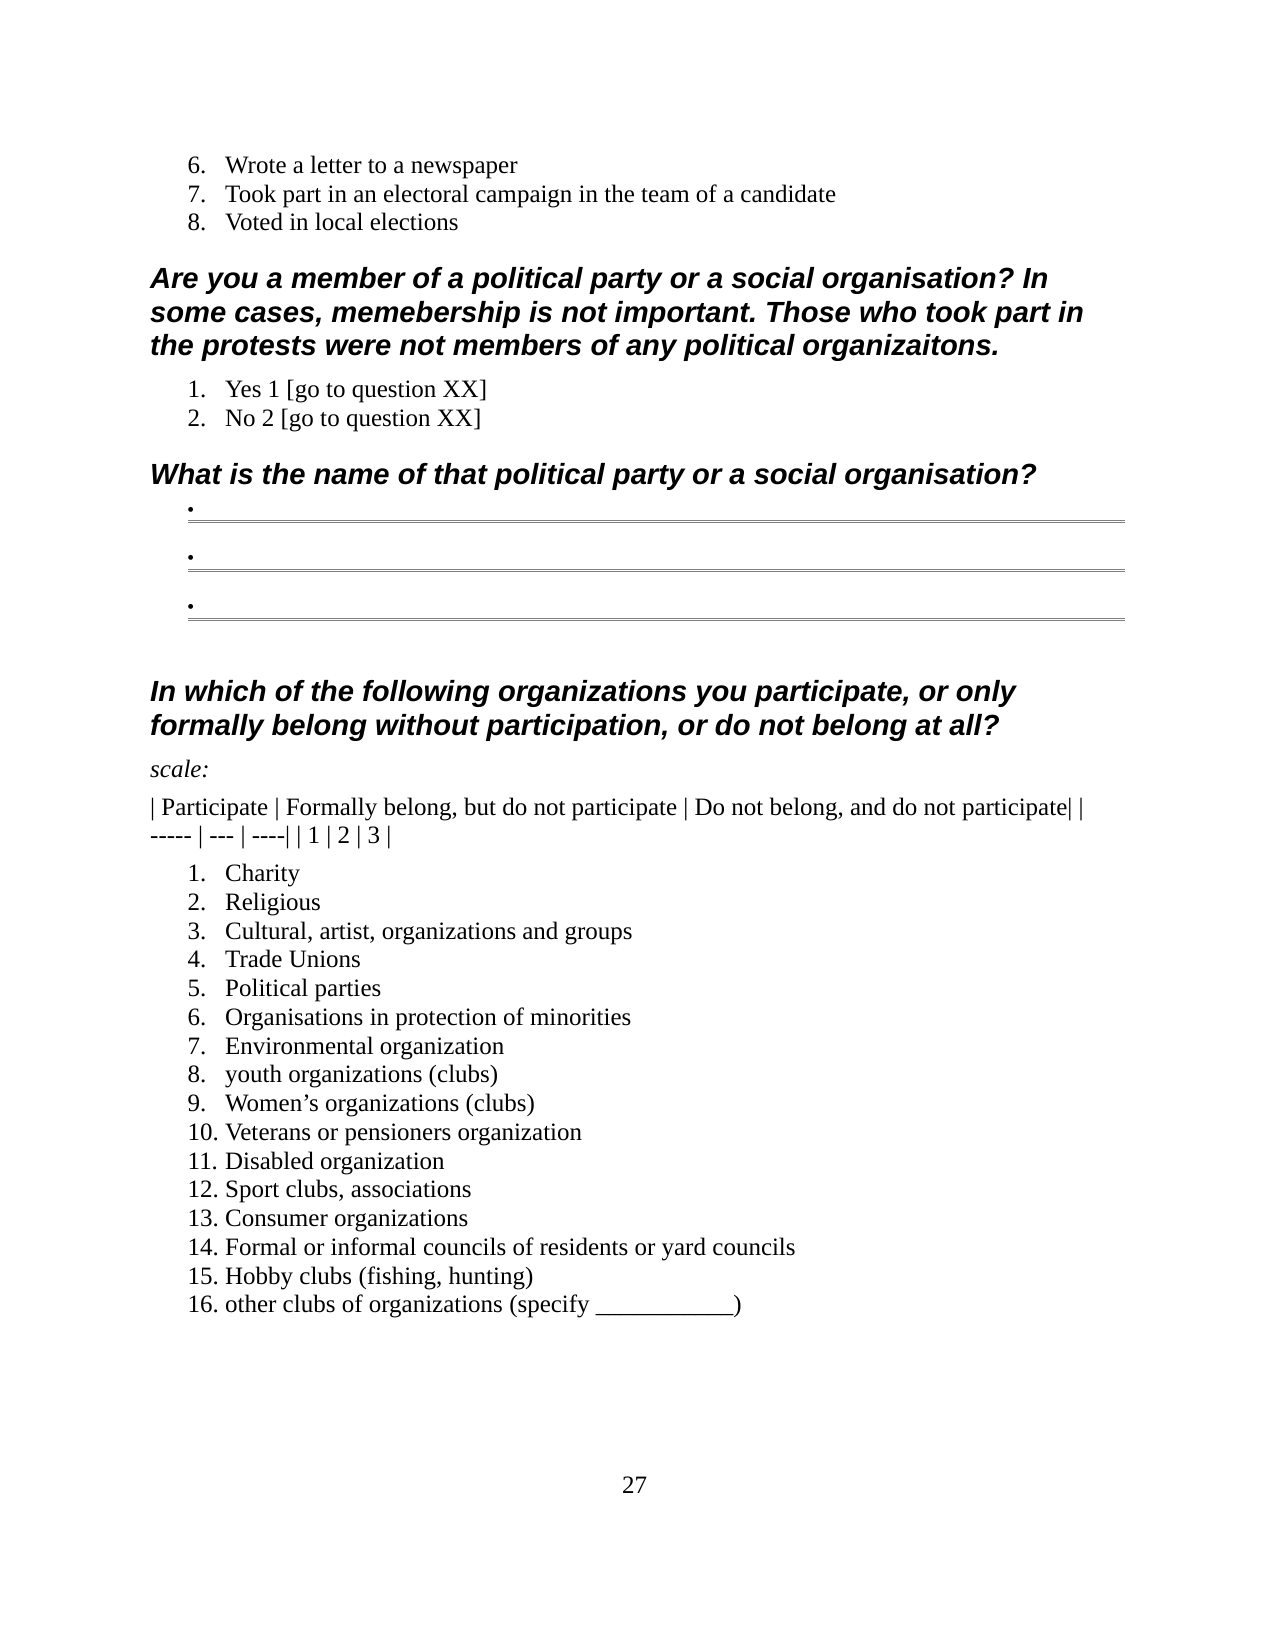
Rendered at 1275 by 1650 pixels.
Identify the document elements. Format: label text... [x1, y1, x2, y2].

list Religious [187, 887, 1125, 916]
list Organisations in protection of minorities [187, 1002, 1125, 1031]
list Sport clubs, associations [187, 1174, 1125, 1203]
list No 2 [go to question XX] [187, 403, 1125, 432]
list Voted in local elections [187, 207, 1125, 236]
list other clubs of organizations (specify ___________) [187, 1289, 1125, 1318]
list Took part in an electoral campaign in the team of a candidate [187, 179, 1125, 207]
subtitle In which of the following organizations you participate, or only formally belong without participation, or do not belong at all? [150, 674, 1125, 742]
list Disabled organization [187, 1146, 1125, 1174]
list Consumer organizations [187, 1203, 1125, 1232]
list Political parties [187, 973, 1125, 1002]
list Environmental organization [187, 1031, 1125, 1059]
list Charity [187, 858, 1125, 887]
list Women’s organizations (clubs) [187, 1088, 1125, 1117]
list Hobby clubs (fishing, hunting) [187, 1261, 1125, 1289]
list youth organizations (clubs) [187, 1059, 1125, 1088]
text | Participate | Formally belong, but do not participate | Do not belong, and do not participate| | ----- | --- | ----| | 1 | 2 | 3 | [150, 792, 1125, 849]
list Formal or informal councils of residents or yard councils [187, 1232, 1125, 1261]
list Wrote a letter to a newspaper [187, 150, 1125, 179]
subtitle Are you a member of a political party or a social organisation? In some cases, memebership is not important. Those who took part in the protests were not members of any political organizaitons. [150, 261, 1125, 362]
text scale: [150, 754, 1125, 783]
list Trade Unions [187, 944, 1125, 973]
list Yes 1 [go to question XX] [187, 374, 1125, 403]
list Cultural, artist, organizations and groups [187, 916, 1125, 944]
list Veterans or pensioners organization [187, 1117, 1125, 1146]
subtitle What is the name of that political party or a social organisation? [150, 457, 1125, 490]
